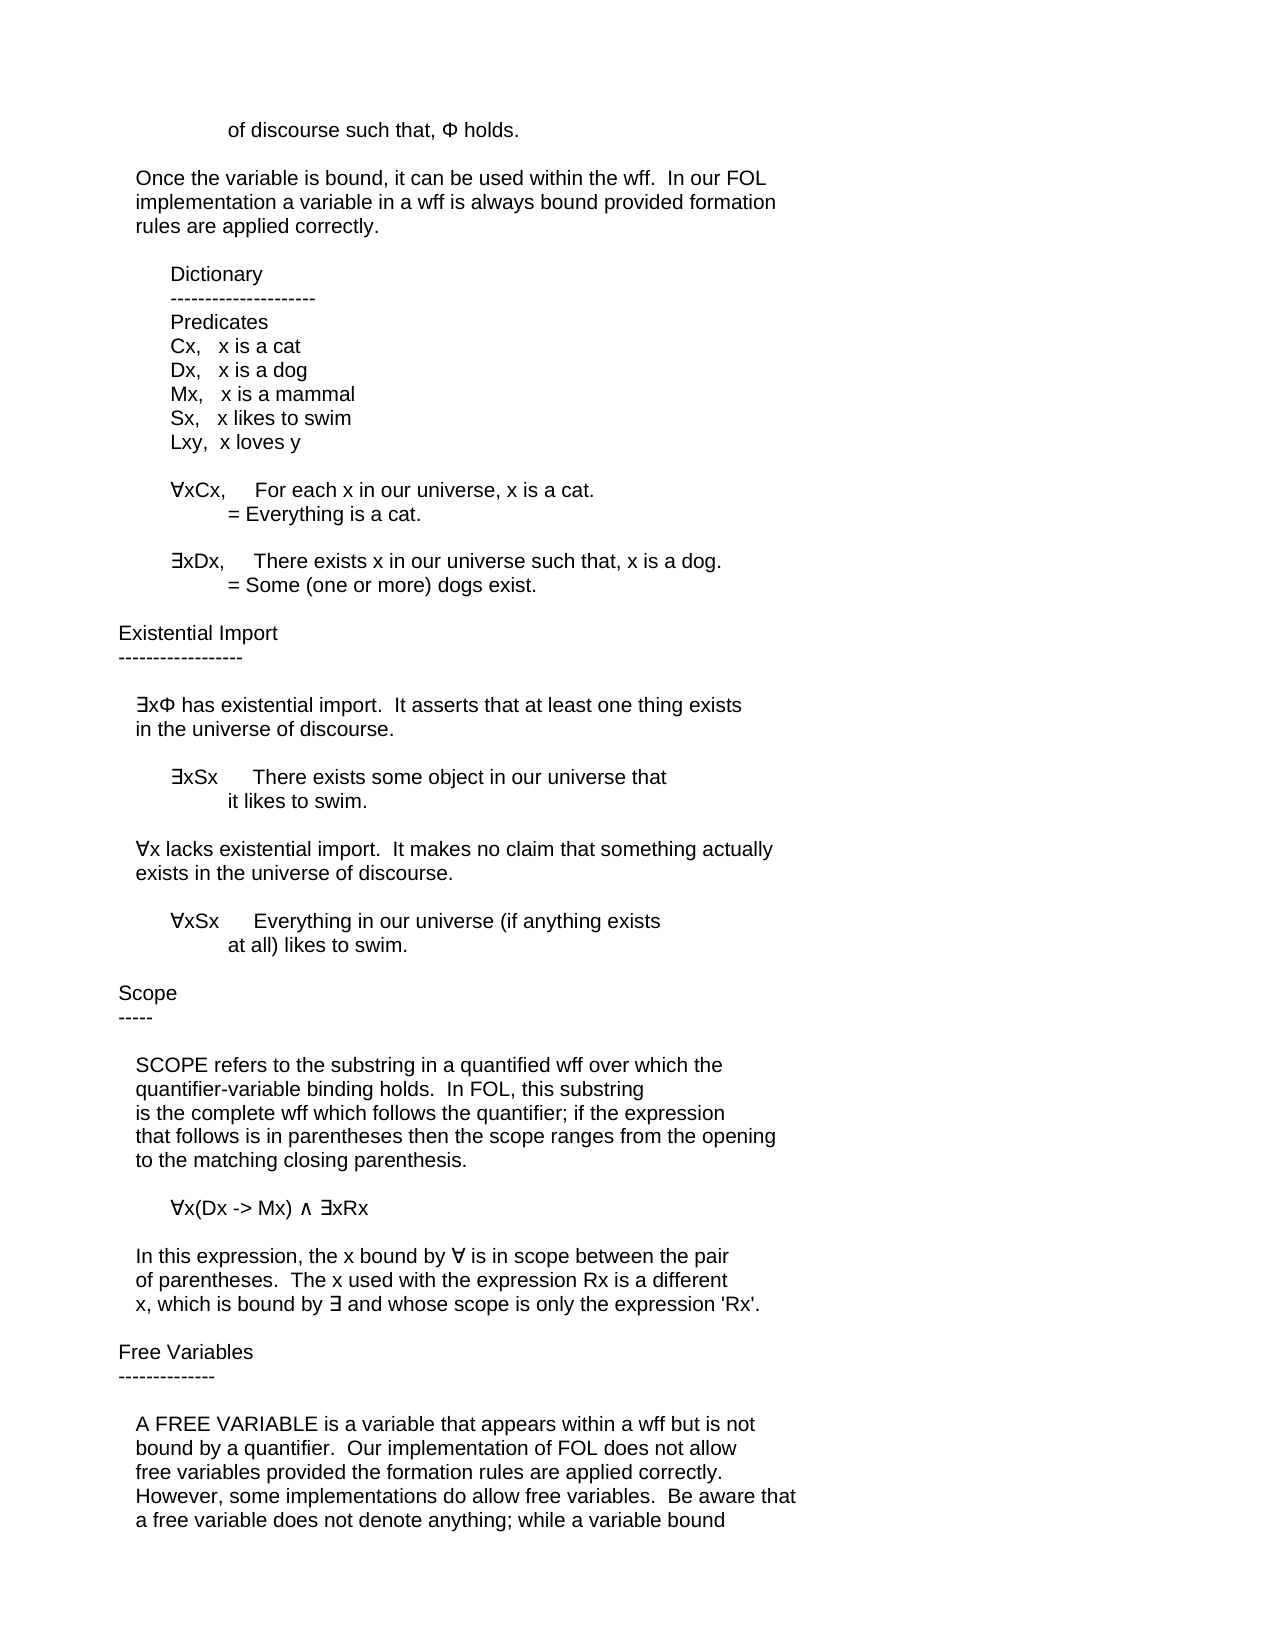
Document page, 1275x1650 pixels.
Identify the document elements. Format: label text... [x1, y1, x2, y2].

text exists in the universe of discourse. [118, 861, 1157, 885]
text = Some (one or more) dogs exist. [118, 573, 1157, 597]
text = Everything is a cat. [118, 501, 1157, 525]
text ∀xCx, For each x in our universe, x is a cat. [118, 477, 1157, 501]
text of parentheses. The x used with the expression Rx is a different [118, 1268, 1157, 1292]
text Mx, x is a mammal [118, 382, 1157, 406]
text ∀xSx Everything in our universe (if anything exists [118, 909, 1157, 933]
text ∃xSx There exists some object in our universe that [118, 765, 1157, 789]
text ∀x(Dx -> Mx) ∧ ∃xRx [118, 1196, 1157, 1220]
text SCOPE refers to the substring in a quantified wff over which the [118, 1052, 1157, 1076]
text free variables provided the formation rules are applied correctly. [118, 1460, 1157, 1484]
text to the matching closing parenthesis. [118, 1148, 1157, 1172]
text -------------- [118, 1364, 1157, 1388]
text ----- [118, 1004, 1157, 1028]
text Dictionary [118, 262, 1157, 286]
text ------------------ [118, 645, 1157, 669]
text ∃xΦ has existential import. It asserts that at least one thing exists [118, 693, 1157, 717]
text rules are applied correctly. [118, 214, 1157, 238]
text of discourse such that, Φ holds. [118, 118, 1157, 142]
text Lxy, x loves y [118, 429, 1157, 453]
text quantifier-variable binding holds. In FOL, this substring [118, 1076, 1157, 1100]
text Sx, x likes to swim [118, 406, 1157, 429]
text at all) likes to swim. [118, 933, 1157, 957]
text ∀x lacks existential import. It makes no claim that something actually [118, 837, 1157, 861]
text Once the variable is bound, it can be used within the wff. In our FOL [118, 166, 1157, 190]
text is the complete wff which follows the quantifier; if the expression [118, 1100, 1157, 1124]
text implementation a variable in a wff is always bound provided formation [118, 190, 1157, 214]
text Free Variables [118, 1340, 1157, 1364]
text Scope [118, 981, 1157, 1004]
text in the universe of discourse. [118, 717, 1157, 741]
text ∃xDx, There exists x in our universe such that, x is a dog. [118, 549, 1157, 573]
text Cx, x is a cat [118, 334, 1157, 358]
text Predicates [118, 310, 1157, 334]
text Dx, x is a dog [118, 358, 1157, 382]
text However, some implementations do allow free variables. Be aware that [118, 1484, 1157, 1508]
text --------------------- [118, 286, 1157, 310]
text a free variable does not denote anything; while a variable bound [118, 1508, 1157, 1532]
text In this expression, the x bound by ∀ is in scope between the pair [118, 1244, 1157, 1268]
text Existential Import [118, 621, 1157, 645]
text that follows is in parentheses then the scope ranges from the opening [118, 1124, 1157, 1148]
text bound by a quantifier. Our implementation of FOL does not allow [118, 1436, 1157, 1460]
text it likes to swim. [118, 789, 1157, 813]
text x, which is bound by ∃ and whose scope is only the expression 'Rx'. [118, 1292, 1157, 1316]
text A FREE VARIABLE is a variable that appears within a wff but is not [118, 1412, 1157, 1436]
